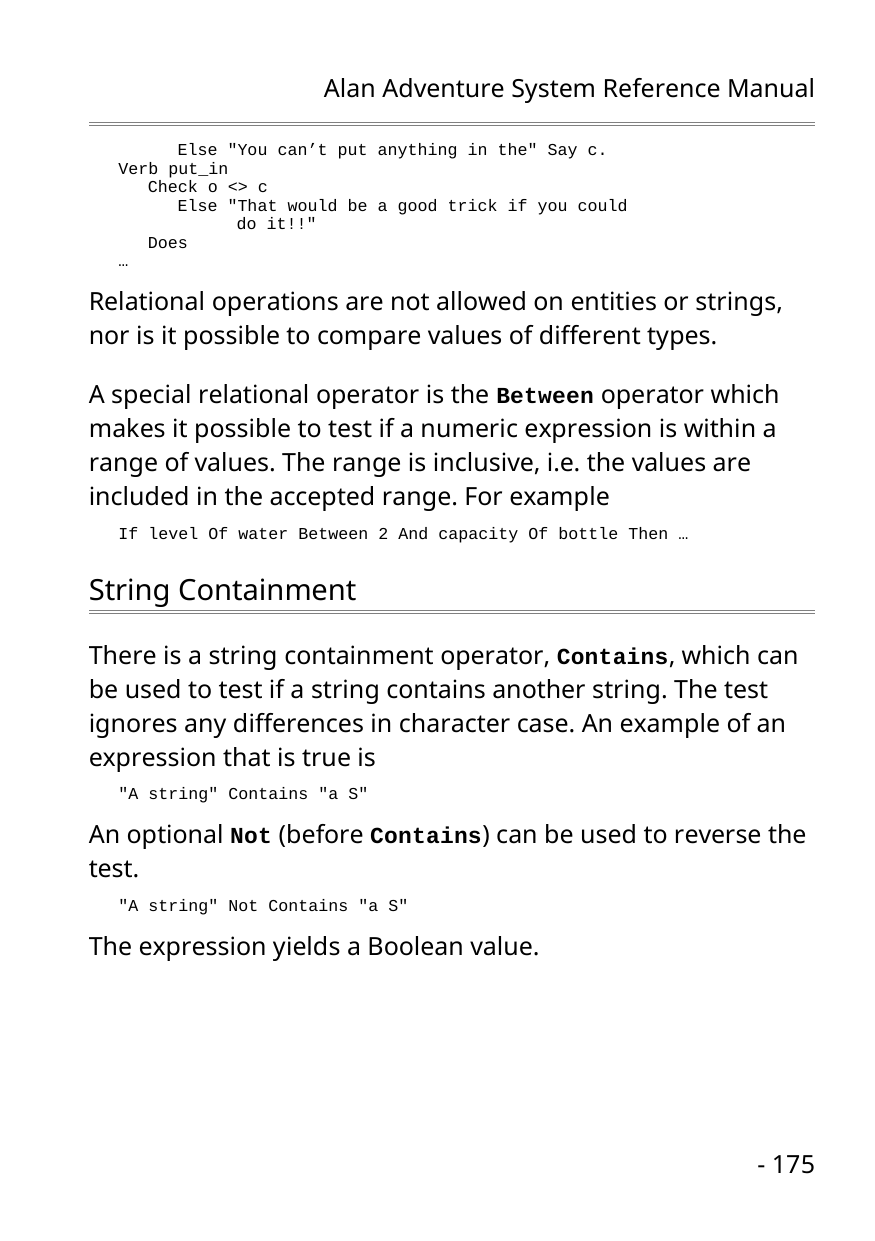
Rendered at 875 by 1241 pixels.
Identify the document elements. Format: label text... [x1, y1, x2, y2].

text Relational operations are not allowed on entities or strings, nor is it possible to compare values of different types. [88, 284, 815, 352]
text An optional Not (before Contains) can be used to reverse the test. [88, 817, 815, 885]
text A special relational operator is the Between operator which makes it possi­ble to test if a numeric expression is within a range of values. The range is inclusive, i.e. the values are included in the accepted range. For example [88, 377, 815, 513]
text There is a string containment operator, Contains, which can be used to test if a string contains another string. The test ignores any differences in character case. An example of an expression that is true is [88, 638, 815, 774]
text "A string" Not Contains "a S" [118, 898, 815, 916]
text "A string" Contains "a S" [118, 786, 815, 805]
subtitle String Containment [88, 569, 815, 613]
text Else "You can’t put anything in the" Say c. Verb put_in Check o <> c Else "That would be a good trick if you could do it!!" Does … [118, 142, 815, 272]
text The expression yields a Boolean value. [88, 929, 815, 963]
text If level Of water Between 2 And capacity Of bottle Then … [118, 526, 815, 544]
